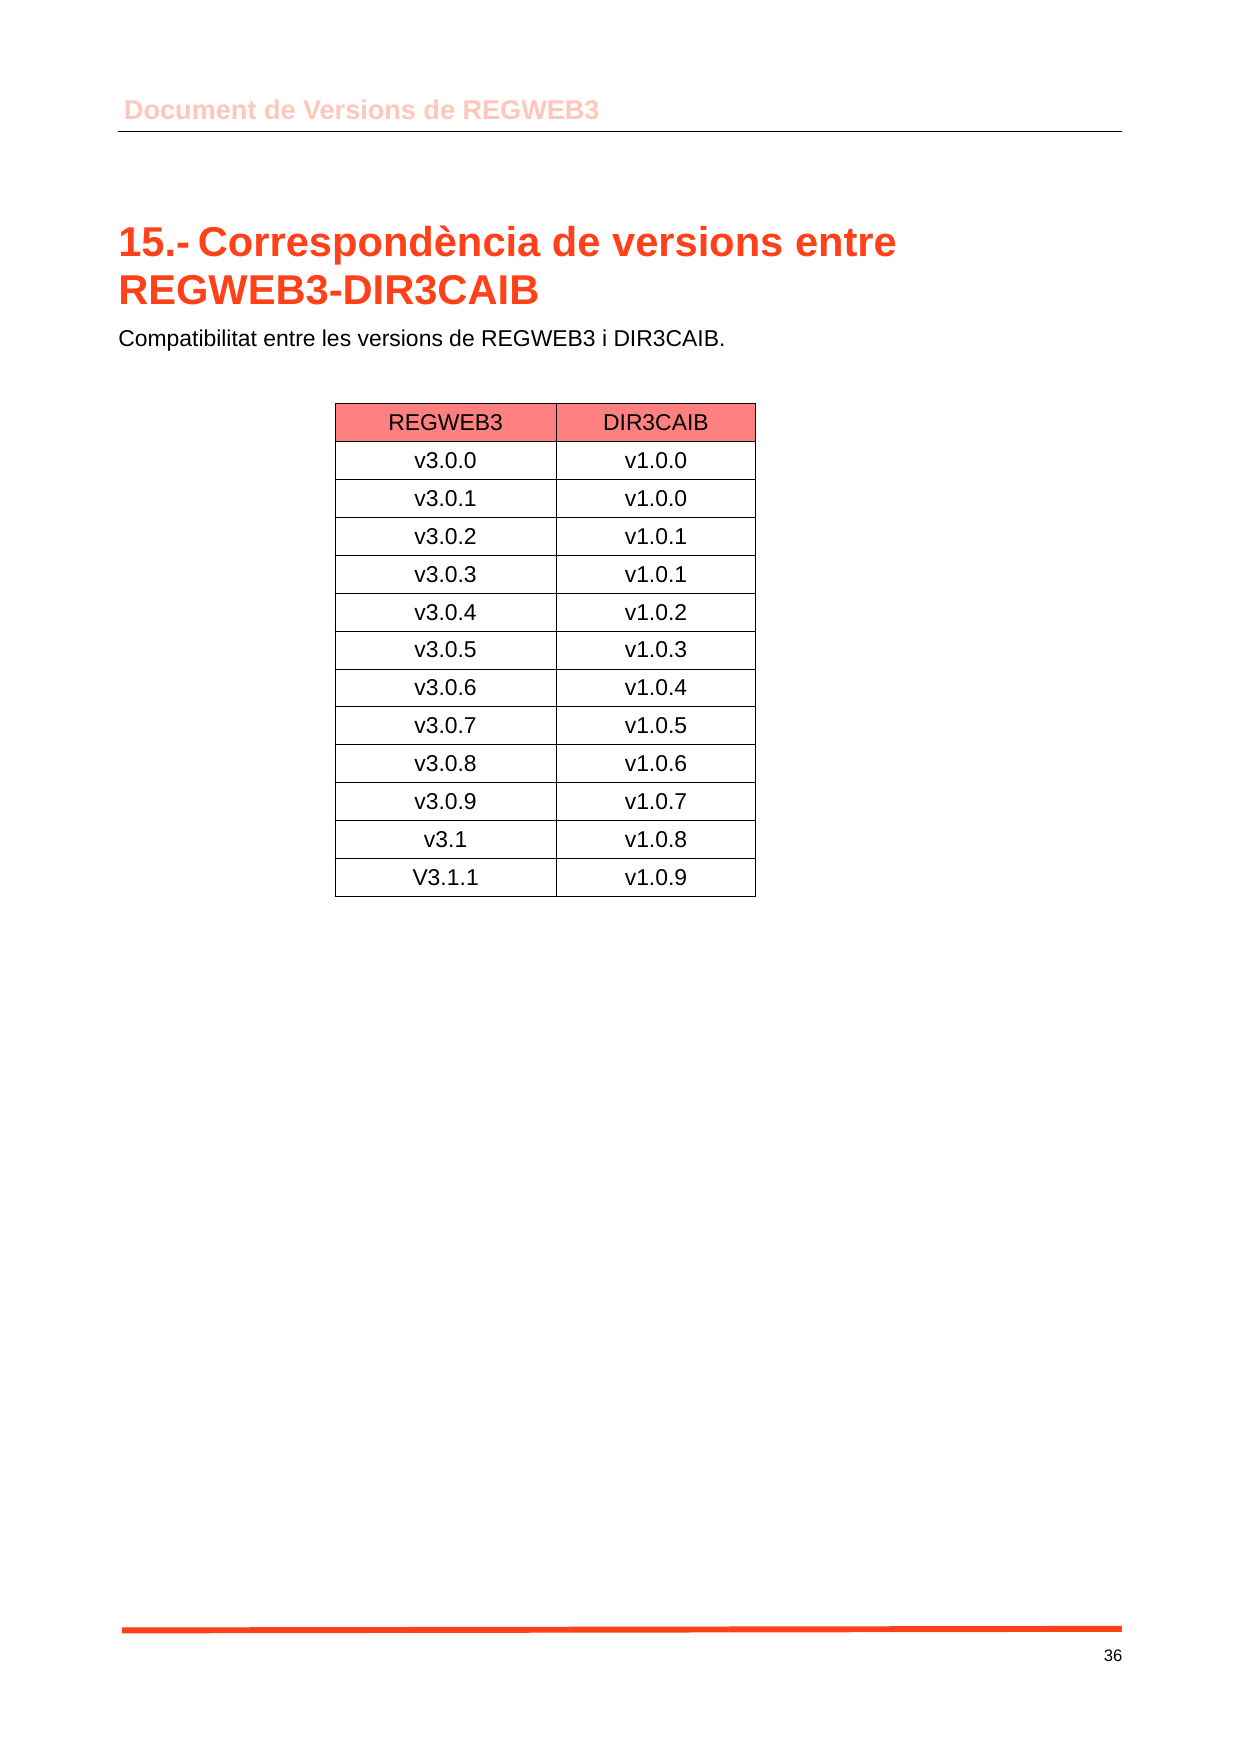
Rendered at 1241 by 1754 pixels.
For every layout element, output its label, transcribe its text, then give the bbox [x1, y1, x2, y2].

table_cell v1.0.2 [557, 594, 755, 631]
table_cell v3.0.9 [336, 783, 556, 820]
table_cell v1.0.7 [557, 783, 755, 820]
table_header DIR3CAIB [557, 404, 755, 441]
table_cell v3.0.3 [336, 556, 556, 593]
table_cell v3.0.5 [336, 632, 556, 668]
table_cell v1.0.1 [557, 518, 755, 555]
table_cell v1.0.9 [557, 859, 755, 896]
table_cell v1.0.4 [557, 670, 755, 706]
table_cell v3.0.4 [336, 594, 556, 631]
table_cell v1.0.1 [557, 556, 755, 593]
table_cell v1.0.0 [557, 480, 755, 517]
subtitle Correspondència de versions entre REGWEB3-DIR3CAIB [118, 217, 1122, 313]
table_cell v3.0.0 [336, 442, 556, 479]
table_cell v1.0.8 [557, 821, 755, 858]
table_cell v3.0.7 [336, 707, 556, 744]
text Compatibilitat entre les versions de REGWEB3 i DIR3CAIB. [118, 325, 1122, 352]
table_cell v1.0.3 [557, 632, 755, 668]
table_cell v3.0.8 [336, 745, 556, 782]
table_cell V3.1.1 [336, 859, 556, 896]
table_cell v3.0.1 [336, 480, 556, 517]
table_cell v1.0.6 [557, 745, 755, 782]
table_cell v3.0.6 [336, 670, 556, 706]
table_cell v3.1 [336, 821, 556, 858]
table_cell v1.0.5 [557, 707, 755, 744]
table_cell v3.0.2 [336, 518, 556, 555]
table_cell v1.0.0 [557, 442, 755, 479]
table_header REGWEB3 [336, 404, 556, 441]
